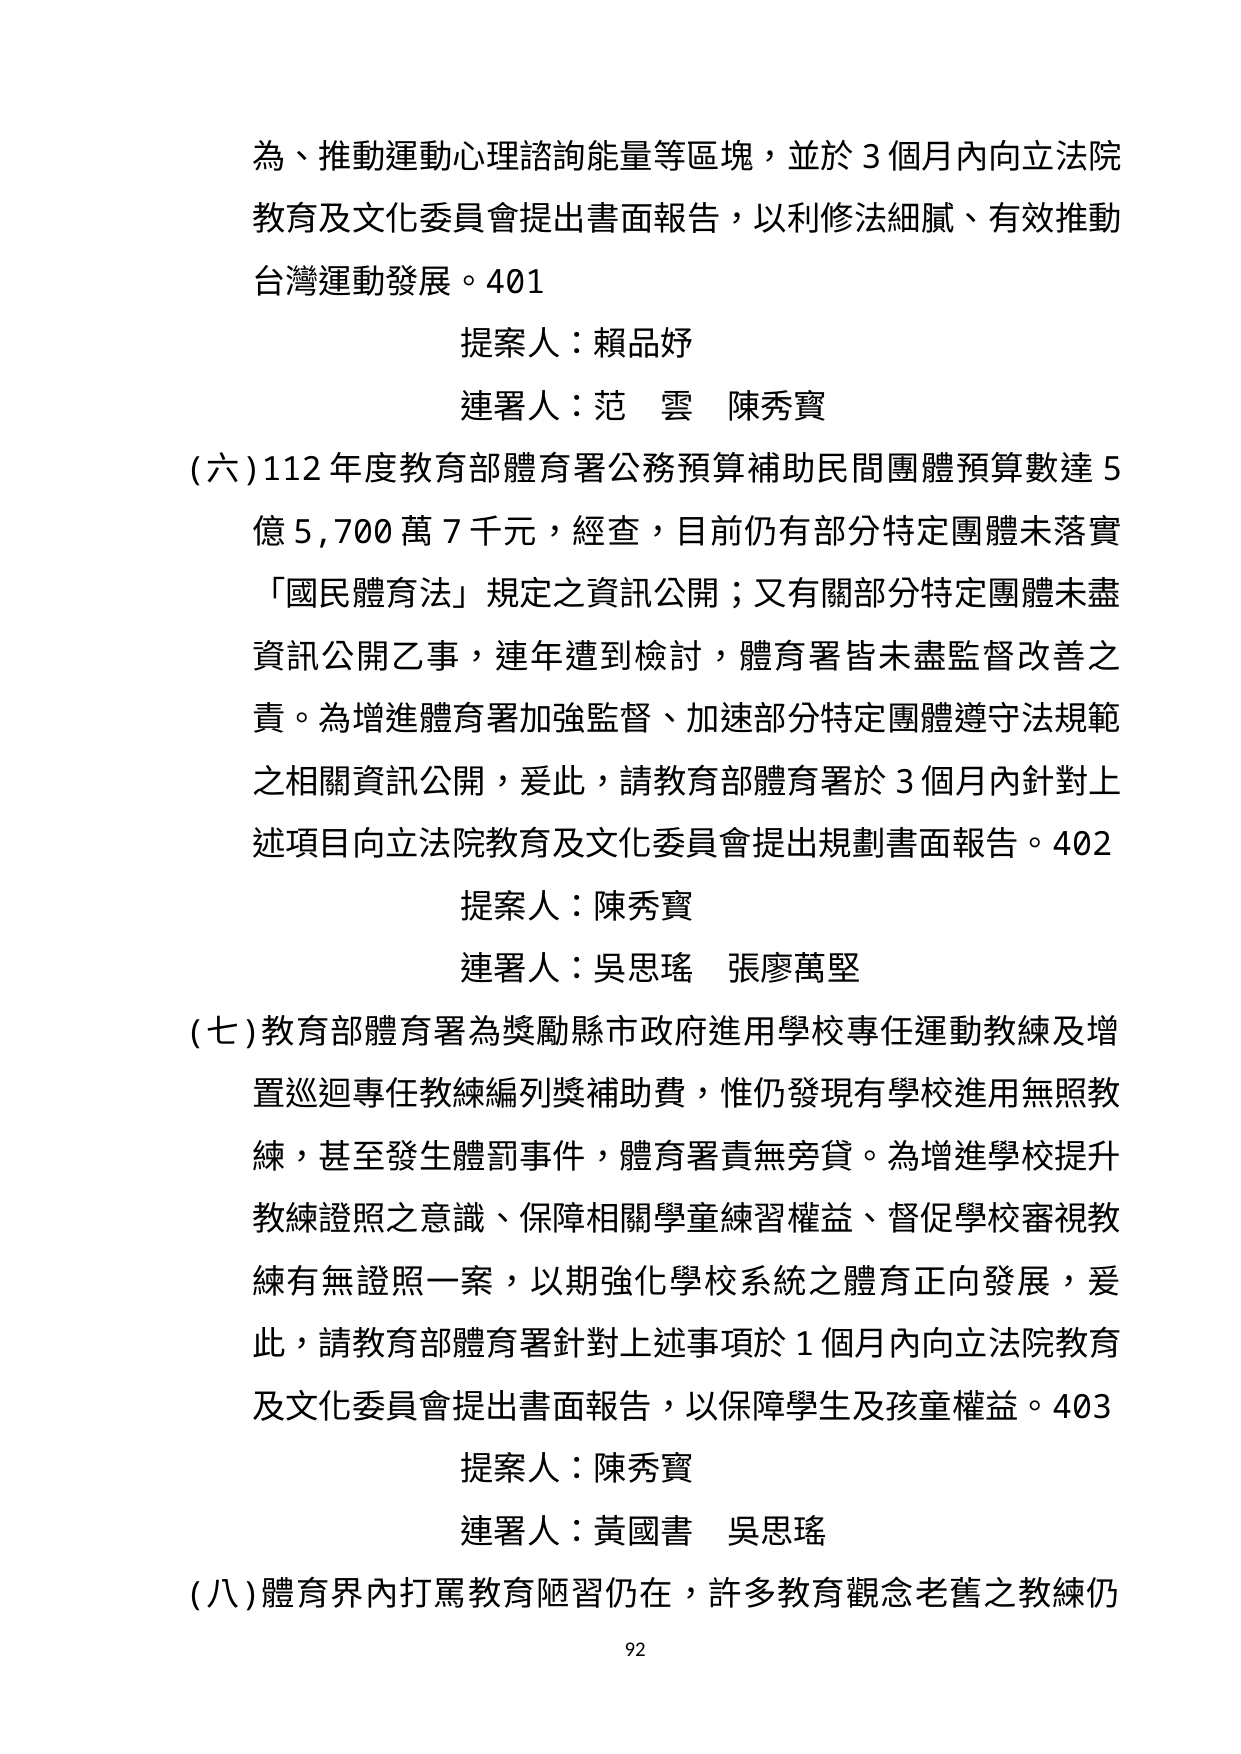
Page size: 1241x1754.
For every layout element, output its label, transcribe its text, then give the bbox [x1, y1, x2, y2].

text 連署人：范 雲 陳秀寳 [460, 362, 1122, 425]
text (八)體育界內打罵教育陋習仍在，許多教育觀念老舊之教練仍 [185, 1550, 1122, 1612]
text 提案人：陳秀寳 [460, 1425, 1122, 1487]
text 連署人：黃國書 吳思瑤 [460, 1487, 1122, 1550]
text (七)教育部體育署為獎勵縣市政府進用學校專任運動教練及增置巡迴專任教練編列獎補助費，惟仍發現有學校進用無照教練，甚至發生體罰事件，體育署責無旁貸。為增進學校提升教練證照之意識、保障相關學童練習權益、督促學校審視教練有無證照一案，以期強化學校系統之體育正向發展，爰此，請教育部體育署針對上述事項於1個月內向立法院教育及文化委員會提出書面報告，以保障學生及孩童權益。403 [185, 987, 1122, 1425]
text 提案人：賴品妤 [460, 300, 1122, 362]
text 提案人：陳秀寳 [460, 862, 1122, 925]
text 為、推動運動心理諮詢能量等區塊，並於3個月內向立法院教育及文化委員會提出書面報告，以利修法細膩、有效推動台灣運動發展。401 [185, 112, 1122, 300]
text (六)112年度教育部體育署公務預算補助民間團體預算數達5億5,700萬7千元，經查，目前仍有部分特定團體未落實「國民體育法」規定之資訊公開；又有關部分特定團體未盡資訊公開乙事，連年遭到檢討，體育署皆未盡監督改善之責。為增進體育署加強監督、加速部分特定團體遵守法規範之相關資訊公開，爰此，請教育部體育署於3個月內針對上述項目向立法院教育及文化委員會提出規劃書面報告。402 [185, 425, 1122, 862]
text 連署人：吳思瑤 張廖萬堅 [460, 925, 1122, 987]
